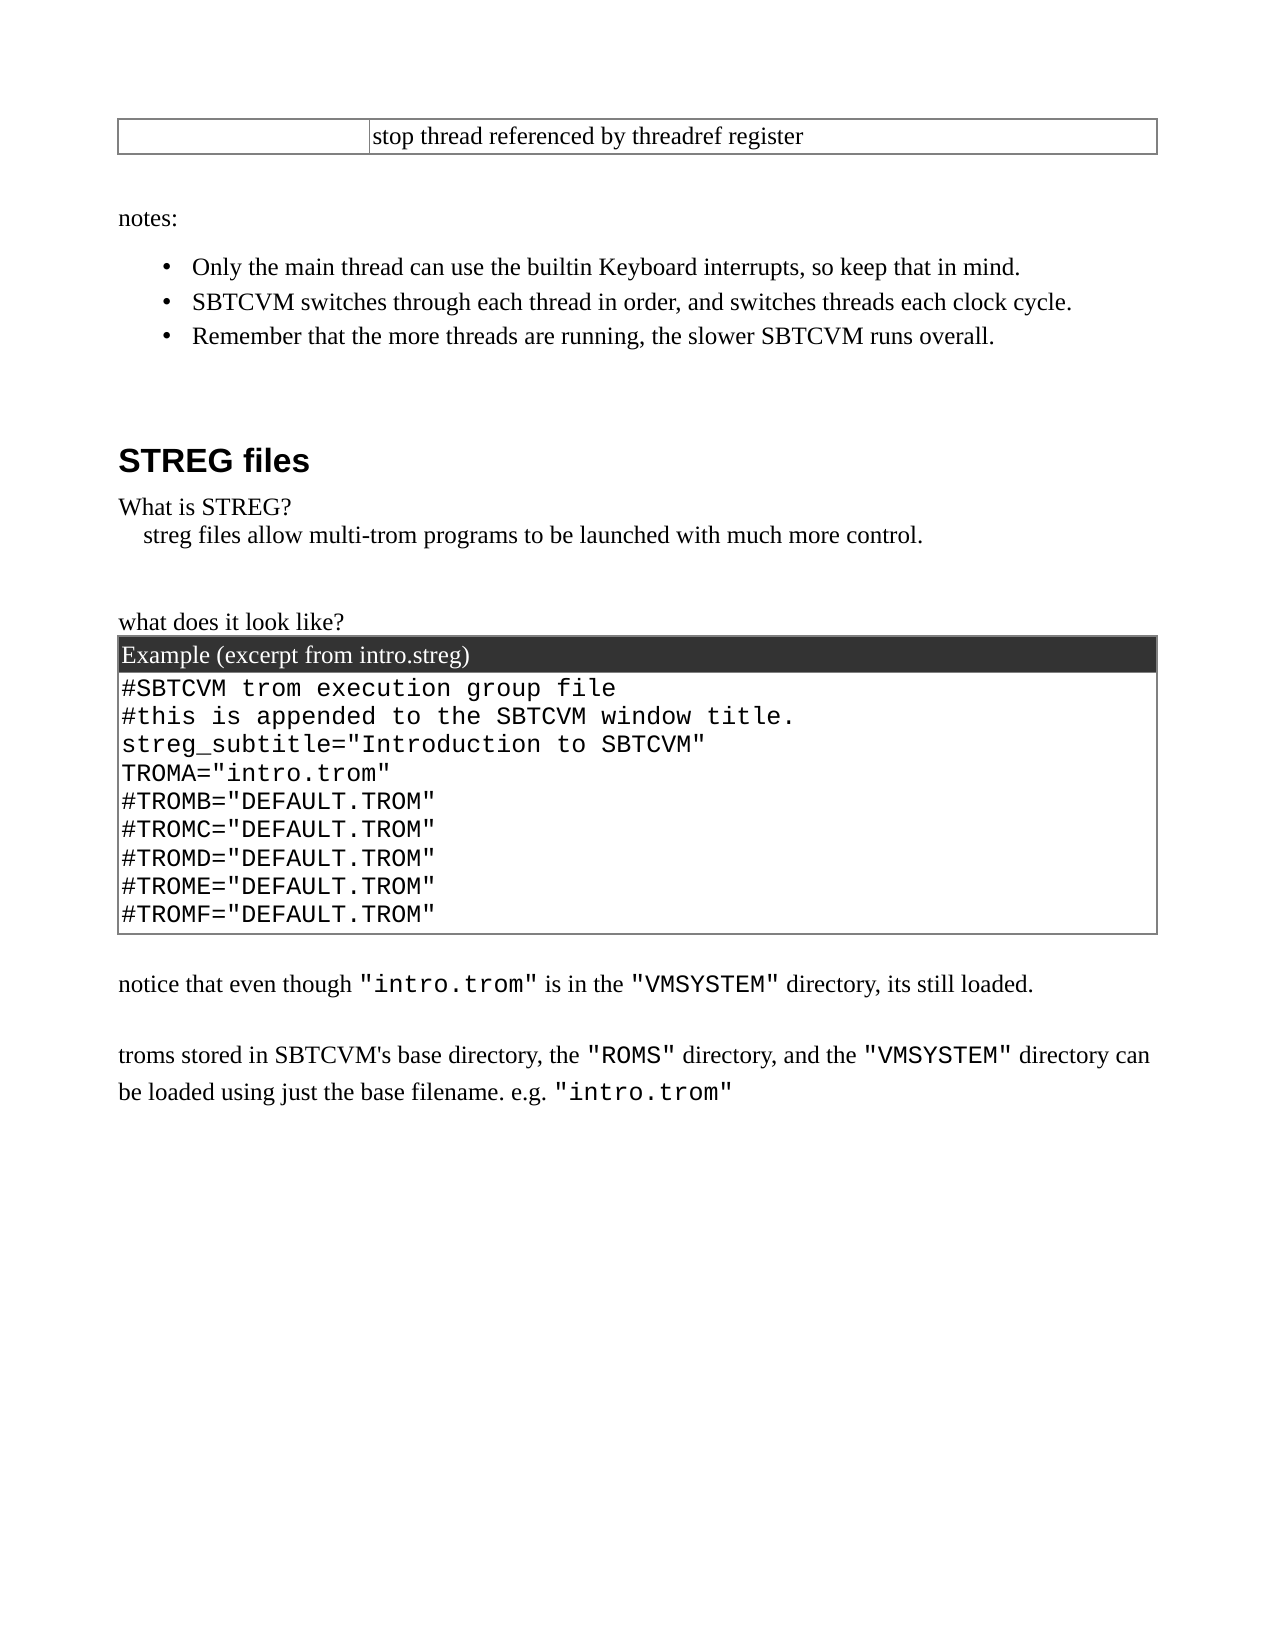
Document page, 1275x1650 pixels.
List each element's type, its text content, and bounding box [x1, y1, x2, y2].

list Remember that the more threads are running, the slower SBTCVM runs overall. [162, 321, 1157, 350]
table_cell #SBTCVM trom execution group file #this is appended to the SBTCVM window title. streg_subtitle="Introduction to SBTCVM" TROMA="intro.trom" #TROMB="DEFAULT.TROM" #TROMC="DEFAULT.TROM" #TROMD="DEFAULT.TROM" #TROME="DEFAULT.TROM" #TROMF="DEFAULT.TROM" [119, 673, 1156, 933]
text notes: [118, 203, 1157, 232]
list SBTCVM switches through each thread in order, and switches threads each clock cycle. [162, 287, 1157, 316]
list Only the main thread can use the builtin Keyboard interrupts, so keep that in mind. [162, 252, 1157, 281]
text What is STREG? streg files allow multi-trom programs to be launched with much more control. what does it look like? [118, 492, 1157, 635]
table_cell [119, 120, 369, 153]
subtitle STREG files [118, 440, 1157, 479]
text notice that even though "intro.trom" is in the "VMSYSTEM" directory, its still loaded. troms stored in SBTCVM's base directory, the "ROMS" directory, and the "VMSYSTEM" directory can be loaded using just the base filename. e.g. "intro.trom" [118, 935, 1157, 1108]
table_header Example (excerpt from intro.streg) [119, 637, 1156, 672]
table_cell stop thread referenced by threadref register [370, 120, 1156, 153]
